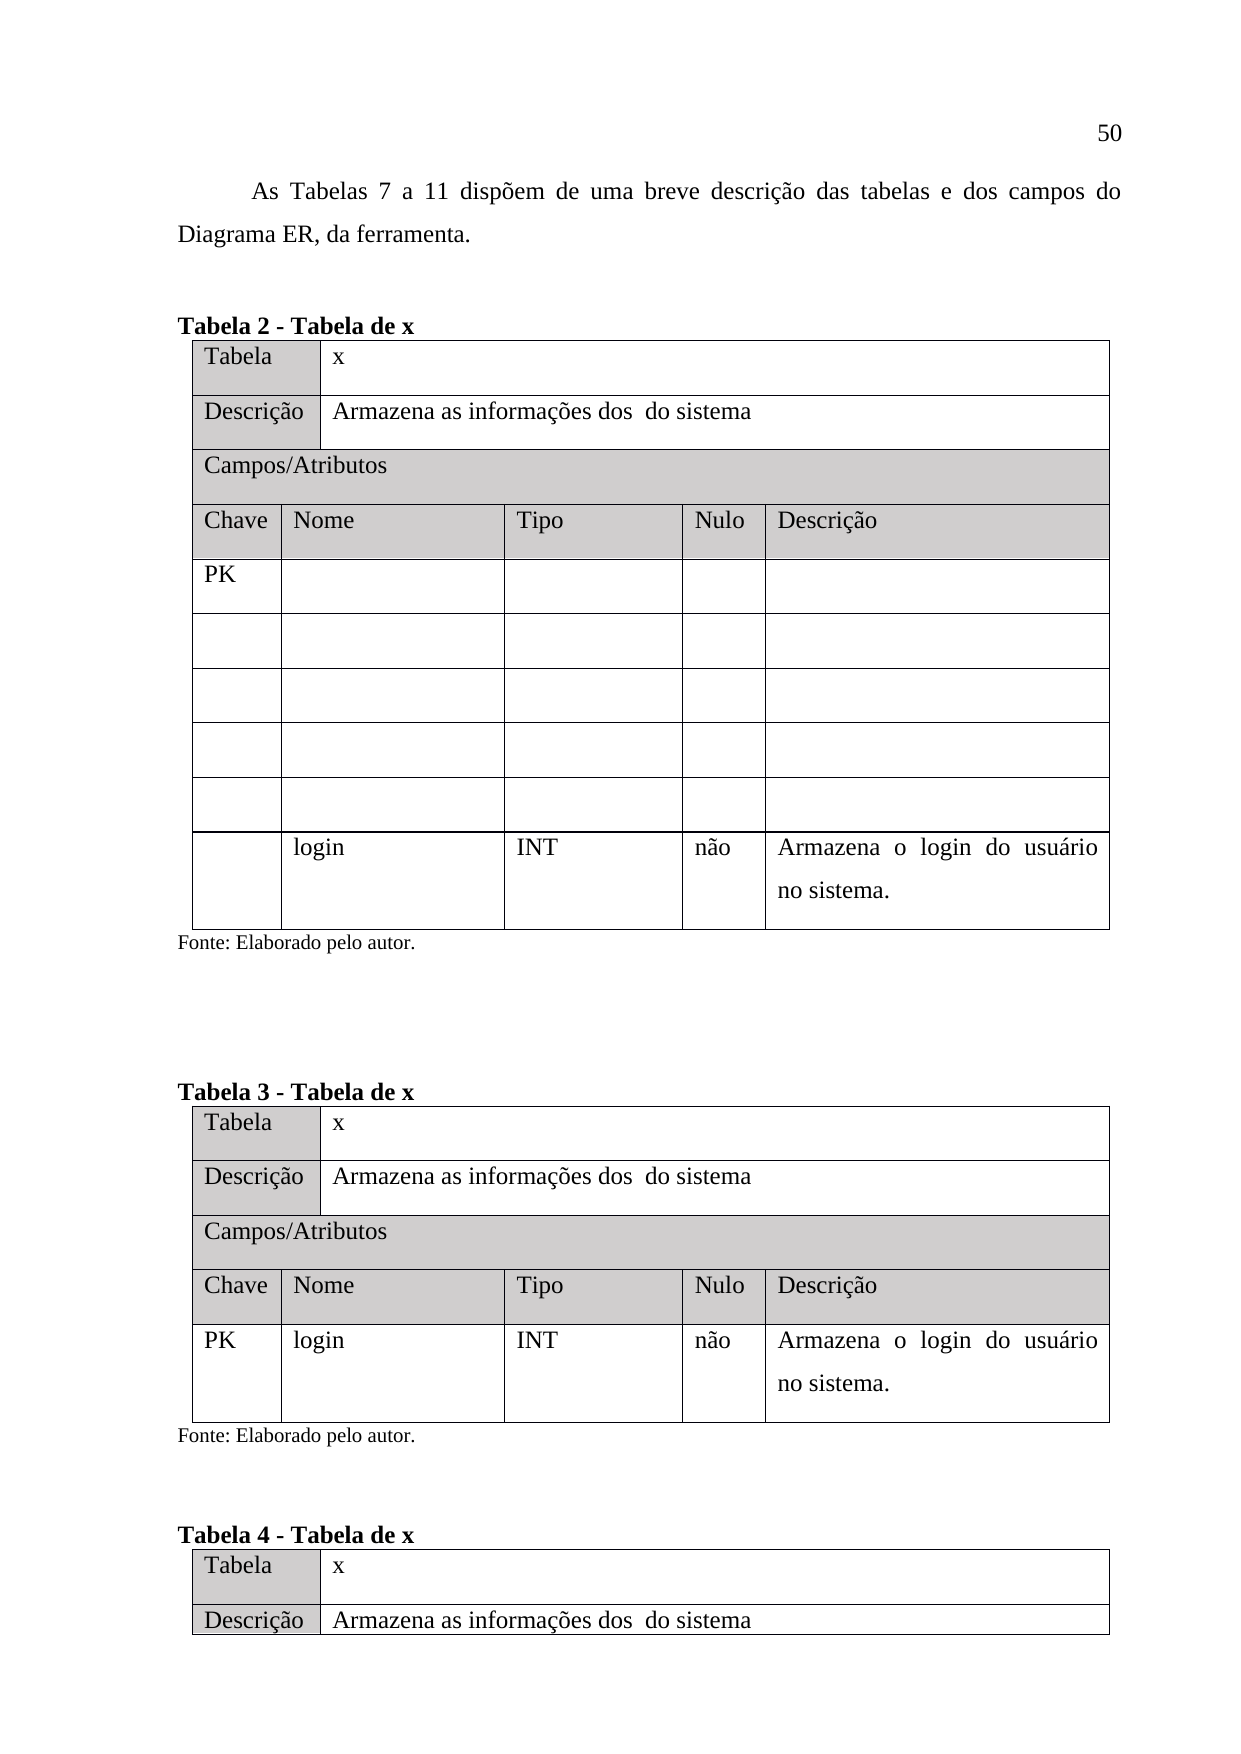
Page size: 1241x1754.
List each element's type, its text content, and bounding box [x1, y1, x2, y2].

table_cell Nome [282, 505, 504, 558]
table_cell [683, 778, 765, 831]
text As Tabelas 7 a 11 dispõem de uma breve descrição das tabelas e dos campos do Diagrama ER, da ferramenta. [177, 176, 1122, 248]
table_header x [321, 341, 1109, 395]
table_cell [193, 778, 281, 831]
table_cell [766, 614, 1109, 668]
table_cell Campos/Atributos [193, 1216, 1109, 1269]
table_header Tabela [193, 1107, 320, 1160]
table_cell Tipo [505, 1270, 682, 1324]
list Fonte: Elaborado pelo autor. [177, 1423, 1122, 1447]
table_cell [193, 614, 281, 668]
table_cell [683, 669, 765, 722]
table_cell Nulo [683, 1270, 765, 1324]
table_cell [766, 778, 1109, 831]
table_header x [321, 1107, 1109, 1160]
table_cell Chave [193, 505, 281, 558]
table_cell não [683, 833, 765, 929]
table_header Tabela [193, 341, 320, 395]
table_cell INT [505, 833, 682, 929]
table_cell login [282, 1325, 504, 1422]
table_cell Armazena as informações dos do sistema [321, 1161, 1109, 1215]
table_header Tabela [193, 1550, 320, 1604]
table_cell [282, 723, 504, 777]
text Tabela 3 - Tabela de x [177, 1077, 1122, 1106]
table_cell Armazena o login do usuário no sistema. [766, 1325, 1109, 1422]
table_cell Campos/Atributos [193, 450, 1109, 504]
text Tabela 2 - Tabela de x [177, 311, 1122, 340]
table_cell Descrição [193, 396, 320, 449]
table_cell [505, 778, 682, 831]
table_cell [282, 778, 504, 831]
table_header x [321, 1550, 1109, 1604]
table_cell [282, 669, 504, 722]
table_cell [683, 723, 765, 777]
list Fonte: Elaborado pelo autor. [177, 930, 1122, 954]
table_cell [193, 669, 281, 722]
table_cell [766, 723, 1109, 777]
table_cell Descrição [766, 505, 1109, 558]
table_cell Nulo [683, 505, 765, 558]
table_cell Armazena o login do usuário no sistema. [766, 833, 1109, 929]
table_cell [505, 669, 682, 722]
table_cell [505, 614, 682, 668]
table_cell [683, 560, 765, 613]
table_cell Tipo [505, 505, 682, 558]
table_cell [766, 560, 1109, 613]
table_cell [505, 723, 682, 777]
table_cell Descrição [766, 1270, 1109, 1324]
table_cell Armazena as informações dos do sistema [321, 396, 1109, 449]
text Tabela 4 - Tabela de x [177, 1520, 1122, 1549]
table_cell não [683, 1325, 765, 1422]
table_cell Nome [282, 1270, 504, 1324]
table_cell INT [505, 1325, 682, 1422]
table_cell [282, 560, 504, 613]
table_cell Chave [193, 1270, 281, 1324]
table_cell PK [193, 560, 281, 613]
table_cell Descrição [193, 1605, 320, 1633]
table_cell Descrição [193, 1161, 320, 1215]
table_cell [193, 833, 281, 929]
table_cell [505, 560, 682, 613]
table_cell [282, 614, 504, 668]
table_cell login [282, 833, 504, 929]
table_cell Armazena as informações dos do sistema [321, 1605, 1109, 1633]
table_cell [193, 723, 281, 777]
table_cell [683, 614, 765, 668]
table_cell PK [193, 1325, 281, 1422]
table_cell [766, 669, 1109, 722]
